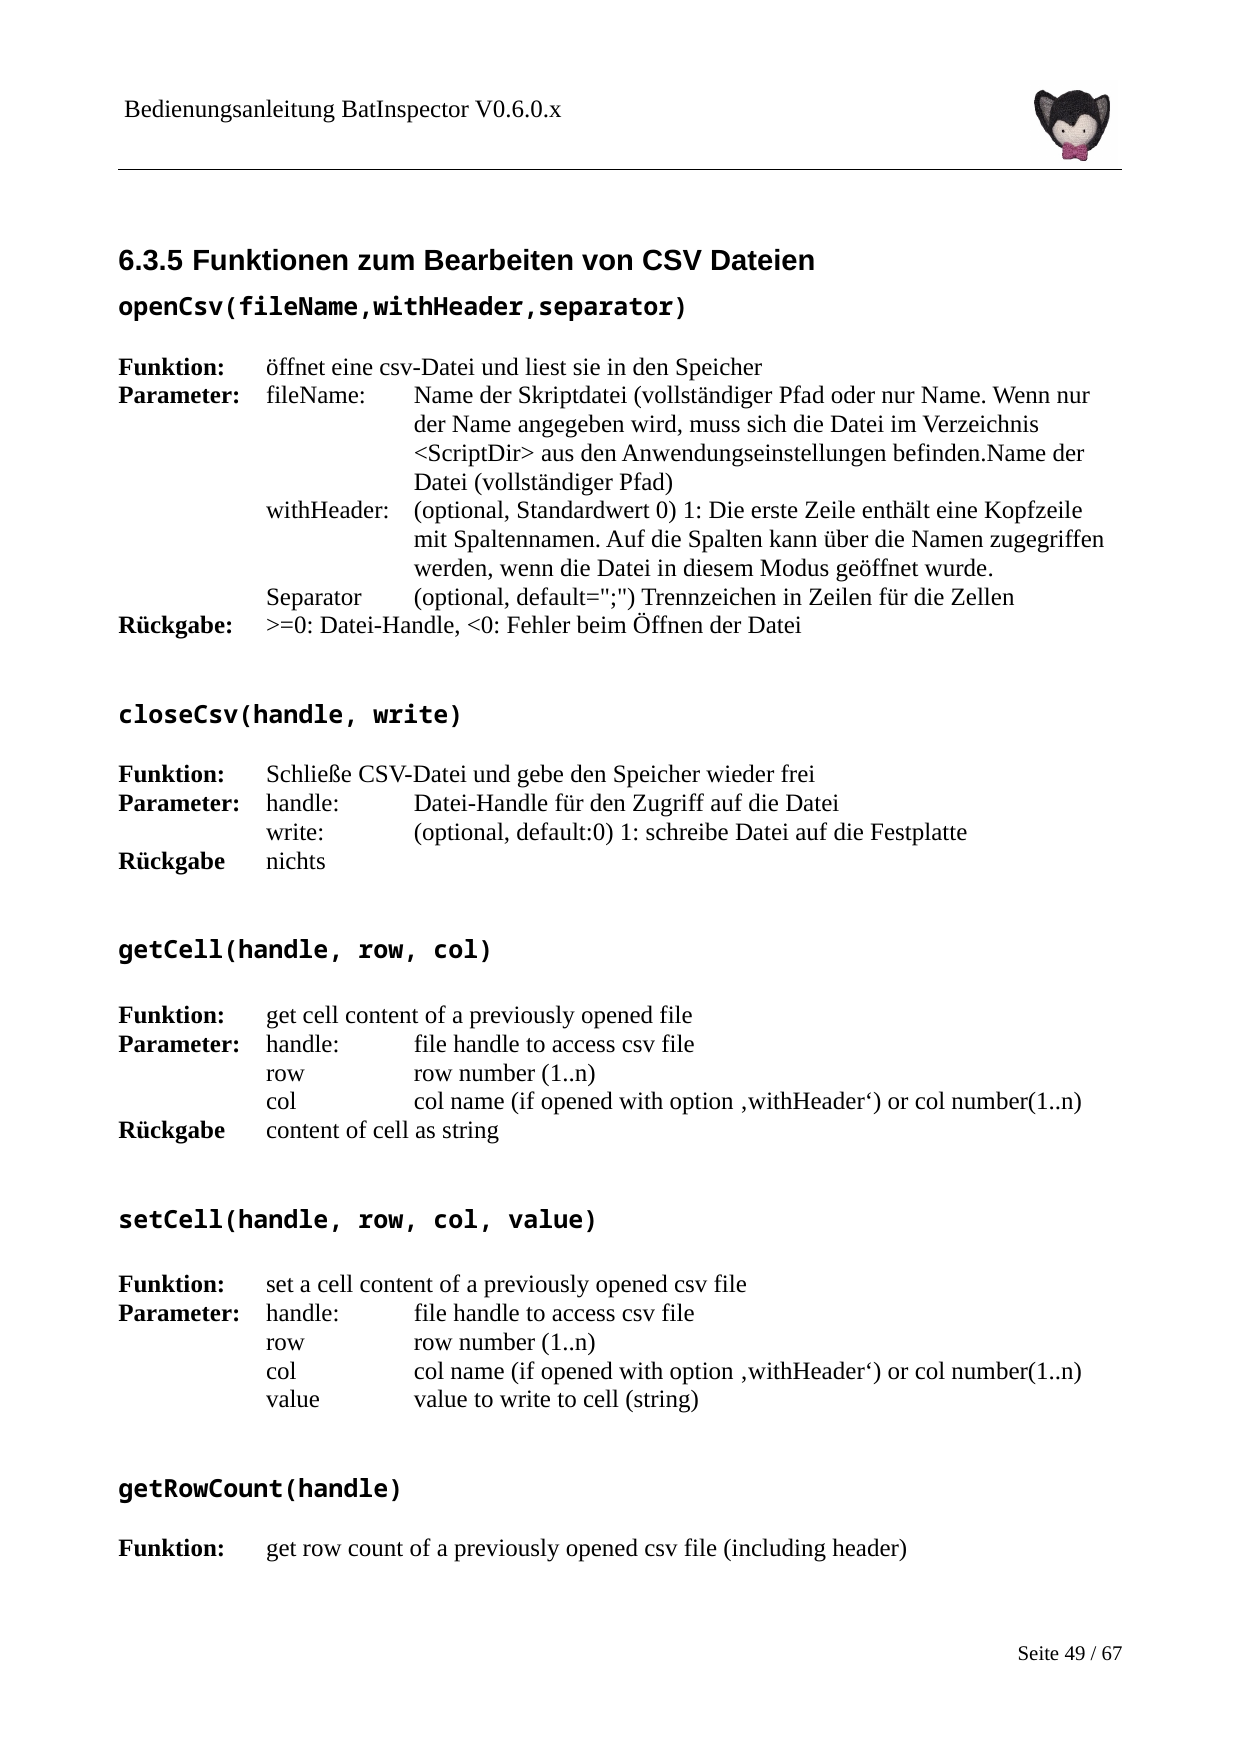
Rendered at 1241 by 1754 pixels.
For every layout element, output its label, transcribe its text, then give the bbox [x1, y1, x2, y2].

picture [1030, 80, 1119, 169]
text closeCsv(handle, write) [118, 697, 1122, 731]
text Parameter: handle: file handle to access csv file row row number (1..n) [118, 1298, 1122, 1356]
subtitle Funktionen zum Bearbeiten von CSV Dateien [118, 243, 1122, 276]
text Funktion: set a cell content of a previously opened csv file [118, 1269, 1122, 1298]
text Rückgabe nichts [118, 846, 1122, 874]
text getCell(handle, row, col) [118, 932, 1122, 966]
text col col name (if opened with option ‚withHeader‘) or col number(1..n) [118, 1356, 1122, 1384]
text Funktion: Schließe CSV-Datei und gebe den Speicher wieder frei [118, 759, 1122, 788]
text Funktion: get cell content of a previously opened file [118, 1000, 1122, 1029]
text Parameter: handle: file handle to access csv file row row number (1..n) [118, 1029, 1122, 1086]
text Parameter: handle: Datei-Handle für den Zugriff auf die Datei [118, 788, 1122, 817]
text col col name (if opened with option ‚withHeader‘) or col number(1..n) [118, 1086, 1122, 1115]
text Parameter: fileName: Name der Skriptdatei (vollständiger Pfad oder nur Name. Wenn nur der Name angegeben wird, muss sich die Datei im Verzeichnis <ScriptDir> aus den Anwendungseinstellungen befinden.Name der Datei (vollständiger Pfad) withHeader: (optional, Standardwert 0) 1: Die erste Zeile enthält eine Kopfzeile mit Spaltennamen. Auf die Spalten kann über die Namen zugegriffen werden, wenn die Datei in diesem Modus geöffnet wurde. [118, 380, 1122, 582]
text Funktion: öffnet eine csv-Datei und liest sie in den Speicher [118, 352, 1122, 380]
text write: (optional, default:0) 1: schreibe Datei auf die Festplatte [118, 817, 1122, 846]
text Rückgabe content of cell as string [118, 1115, 1122, 1144]
text Rückgabe: >=0: Datei-Handle, <0: Fehler beim Öffnen der Datei [118, 610, 1122, 639]
text getRowCount(handle) [118, 1471, 1122, 1505]
text value value to write to cell (string) [118, 1384, 1122, 1413]
text Funktion: get row count of a previously opened csv file (including header) [118, 1533, 1122, 1562]
text Separator (optional, default=";") Trennzeichen in Zeilen für die Zellen [118, 582, 1122, 610]
text openCsv(fileName,withHeader,separator) [118, 289, 1122, 323]
text setCell(handle, row, col, value) [118, 1201, 1122, 1235]
